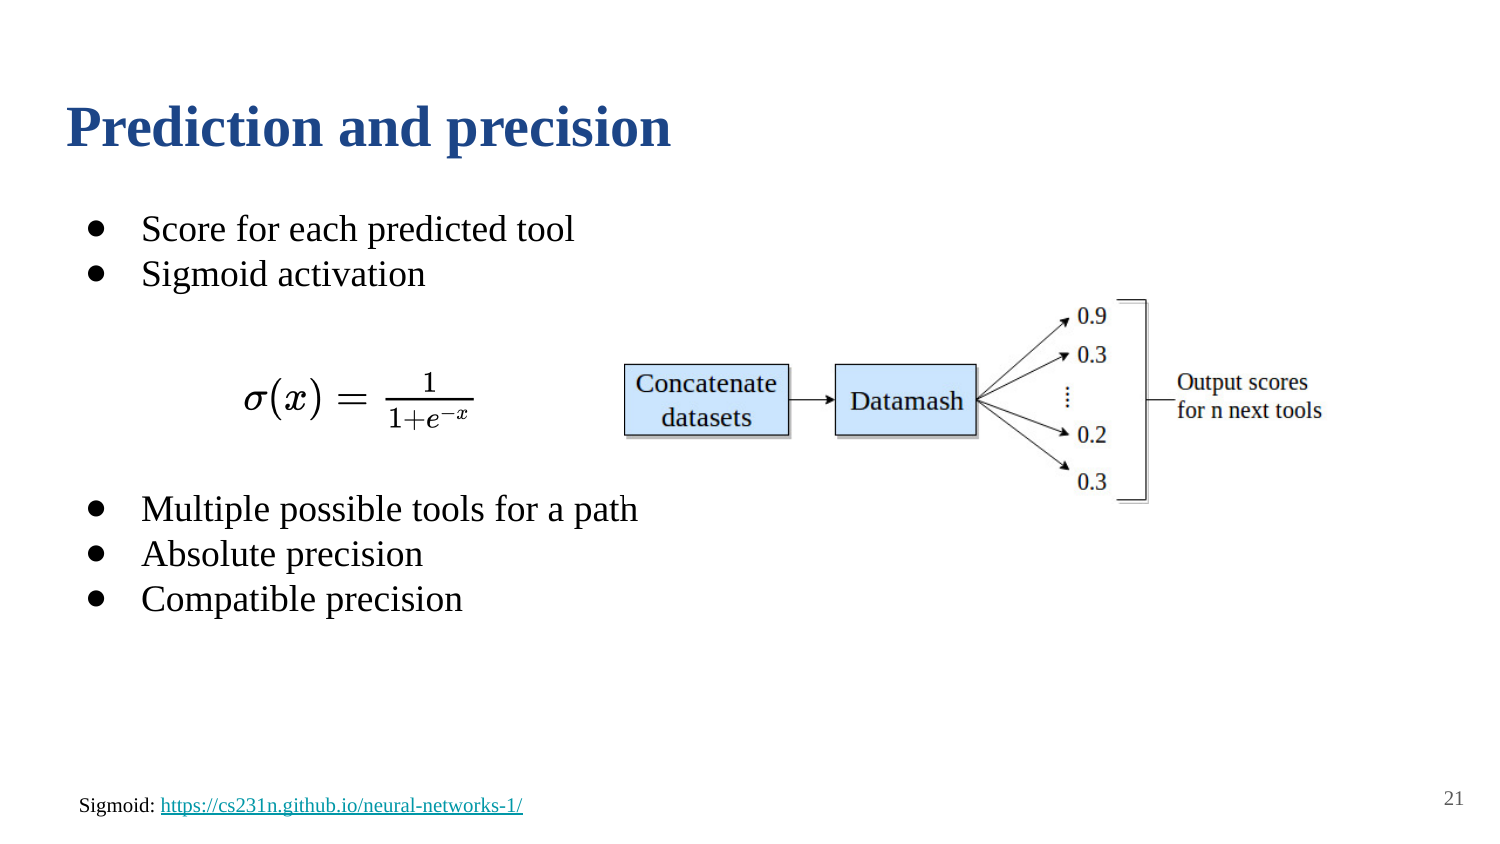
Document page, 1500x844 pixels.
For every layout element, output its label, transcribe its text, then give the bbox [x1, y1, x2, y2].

slide_number [1389, 764, 1480, 830]
title Prediction and precision [51, 72, 1449, 167]
list Score for each predicted tool Sigmoid activation Multiple possible tools for a path Absolute precision Compatible precision [51, 189, 1449, 750]
text_box Sigmoid: https://cs231n.github.io/neural-networks-1/ [63, 776, 1067, 813]
picture [624, 298, 1340, 504]
picture [243, 368, 479, 433]
